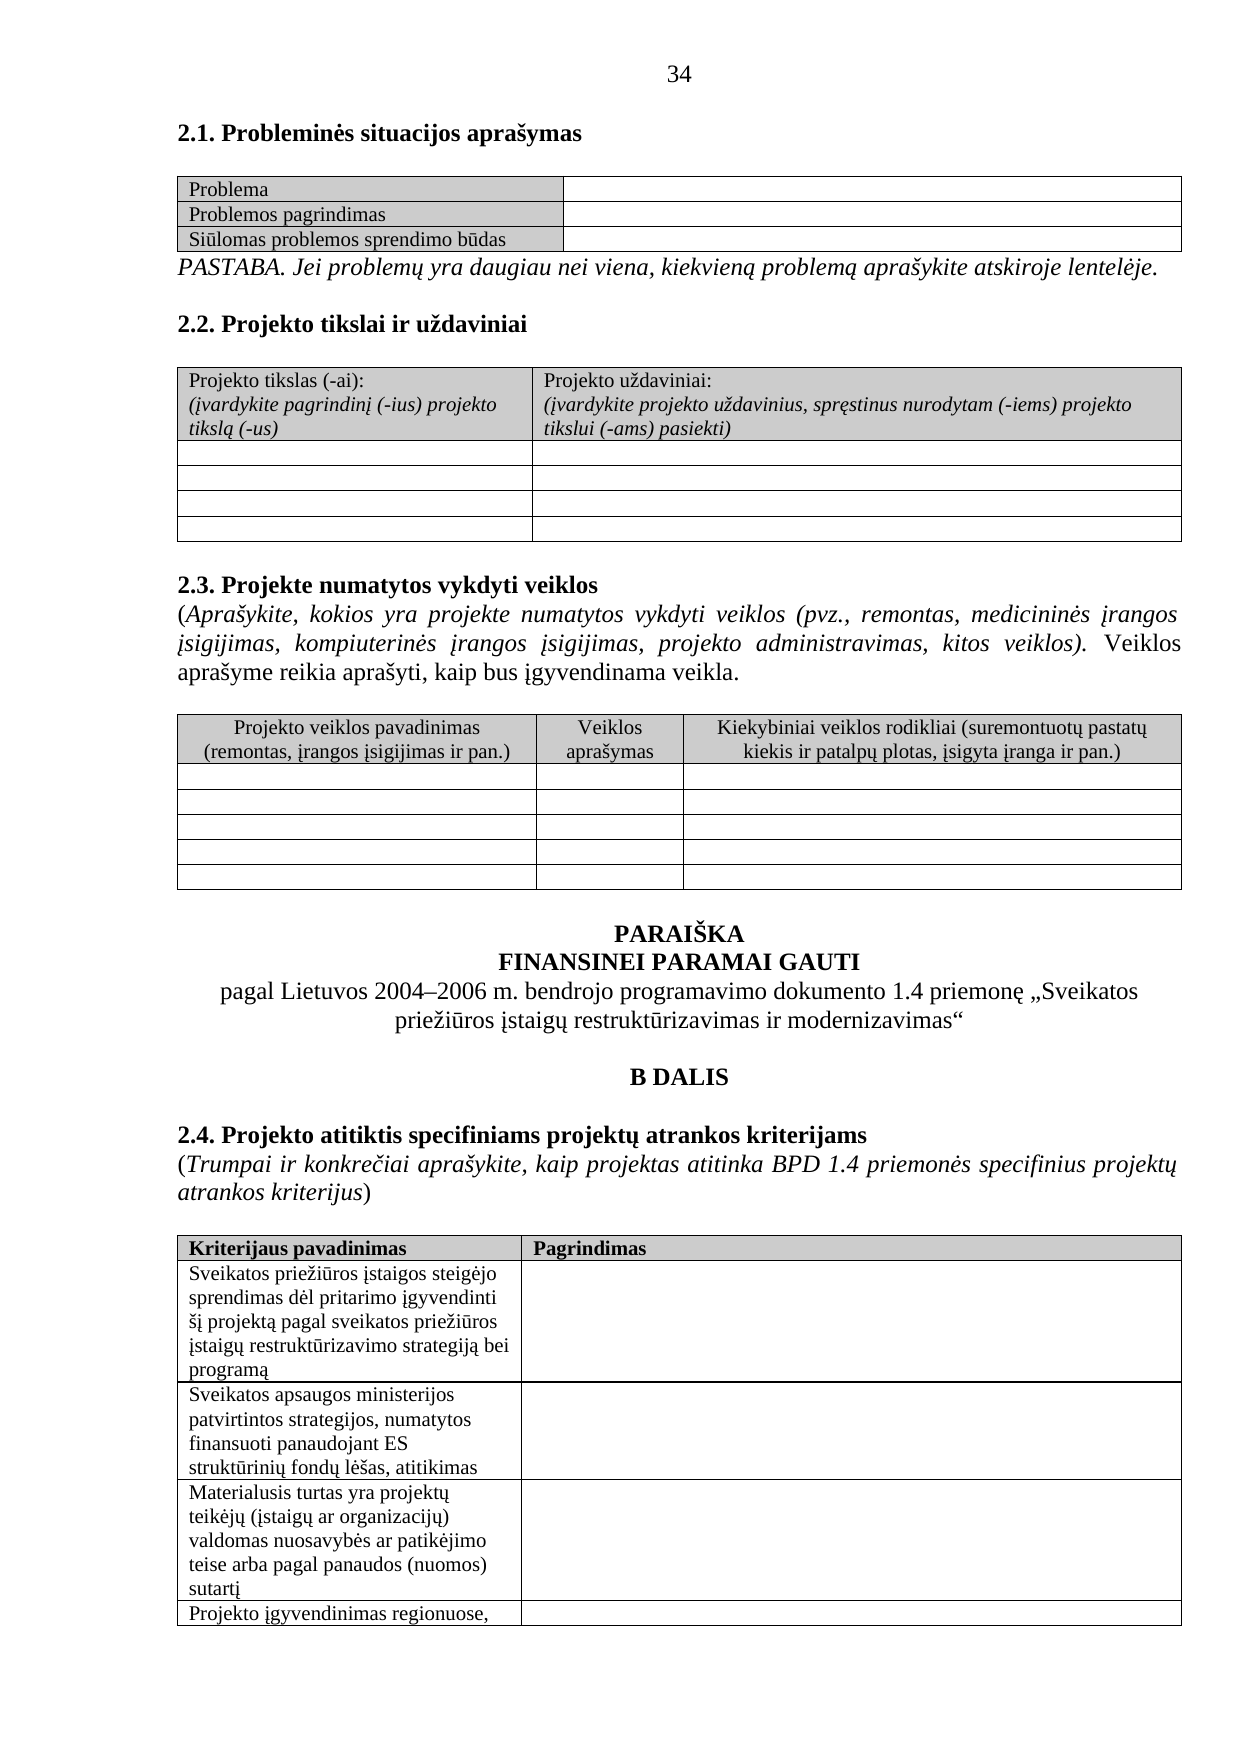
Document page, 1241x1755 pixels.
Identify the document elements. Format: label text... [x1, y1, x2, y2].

table_header Pagrindimas [522, 1236, 1181, 1260]
table_cell Problemos pagrindimas [178, 202, 563, 226]
table_cell [522, 1601, 1181, 1625]
table_cell Siūlomas problemos sprendimo būdas [178, 227, 563, 251]
text 2.2. Projekto tikslai ir uždaviniai [177, 309, 1181, 338]
table_cell [684, 815, 1181, 839]
table_cell [178, 517, 532, 541]
text pagal Lietuvos 2004–2006 m. bendrojo programavimo dokumento 1.4 priemonę „Sveikatos priežiūros įstaigų restruktūrizavimas ir modernizavimas“ [177, 976, 1181, 1034]
table_cell [178, 840, 536, 864]
table_cell [178, 865, 536, 889]
text 2.1. Probleminės situacijos aprašymas [177, 118, 1181, 147]
table_header Kiekybiniai veiklos rodikliai (suremontuotų pastatų kiekis ir patalpų plotas, įsigyta įranga ir pan.) [684, 715, 1181, 763]
table_cell [684, 840, 1181, 864]
table_cell [178, 441, 532, 465]
table_header Kriterijaus pavadinimas [178, 1236, 521, 1260]
table_header [564, 177, 1181, 201]
text 2.4. Projekto atitiktis specifiniams projektų atrankos kriterijams [177, 1120, 1181, 1149]
table_cell [537, 865, 683, 889]
table_cell [178, 491, 532, 516]
table_cell [522, 1480, 1181, 1600]
table_cell [522, 1261, 1181, 1381]
text (Aprašykite, kokios yra projekte numatytos vykdyti veiklos (pvz., remontas, medicininės įrangos įsigijimas, kompiuterinės įrangos įsigijimas, projekto administravimas, kitos veiklos). Veiklos aprašyme reikia aprašyti, kaip bus įgyvendinama veikla. [177, 599, 1181, 685]
table_cell [564, 202, 1181, 226]
text 2.3. Projekte numatytos vykdyti veiklos [177, 570, 1181, 599]
table_cell Materialusis turtas yra projektų teikėjų (įstaigų ar organizacijų) valdomas nuosavybės ar patikėjimo teise arba pagal panaudos (nuomos) sutartį [178, 1480, 521, 1600]
table_cell [564, 227, 1181, 251]
table_cell Sveikatos priežiūros įstaigos steigėjo sprendimas dėl pritarimo įgyvendinti šį projektą pagal sveikatos priežiūros įstaigų restruktūrizavimo strategiją bei programą [178, 1261, 521, 1381]
text FINANSINEI PARAMAI GAUTI [177, 947, 1181, 976]
table_cell [684, 764, 1181, 788]
table_cell [178, 815, 536, 839]
table_cell [537, 790, 683, 813]
table_cell [533, 517, 1181, 541]
table_cell [533, 466, 1181, 490]
table_cell [533, 491, 1181, 516]
table_cell [684, 865, 1181, 889]
table_cell Sveikatos apsaugos ministerijos patvirtintos strategijos, numatytos finansuoti panaudojant ES struktūrinių fondų lėšas, atitikimas [178, 1383, 521, 1479]
table_header Projekto uždaviniai: (įvardykite projekto uždavinius, spręstinus nurodytam (-iems) projekto tikslui (-ams) pasiekti) [533, 368, 1181, 440]
table_header Projekto veiklos pavadinimas (remontas, įrangos įsigijimas ir pan.) [178, 715, 536, 763]
table_header Veiklos aprašymas [537, 715, 683, 763]
table_cell [537, 815, 683, 839]
table_cell [537, 764, 683, 788]
table_cell [178, 764, 536, 788]
table_cell [537, 840, 683, 864]
text PASTABA. Jei problemų yra daugiau nei viena, kiekvieną problemą aprašykite atskiroje lentelėje. [177, 252, 1181, 281]
table_cell [533, 441, 1181, 465]
table_cell [684, 790, 1181, 813]
table_cell [522, 1383, 1181, 1479]
table_header Problema [178, 177, 563, 201]
text (Trumpai ir konkrečiai aprašykite, kaip projektas atitinka BPD 1.4 priemonės specifinius projektų atrankos kriterijus) [177, 1149, 1181, 1206]
table_cell [178, 466, 532, 490]
table_cell [178, 790, 536, 813]
table_cell Projekto įgyvendinimas regionuose, [178, 1601, 521, 1625]
text B DALIS [177, 1062, 1181, 1091]
text PARAIŠKA [177, 919, 1181, 947]
table_header Projekto tikslas (-ai): (įvardykite pagrindinį (-ius) projekto tikslą (-us) [178, 368, 532, 440]
